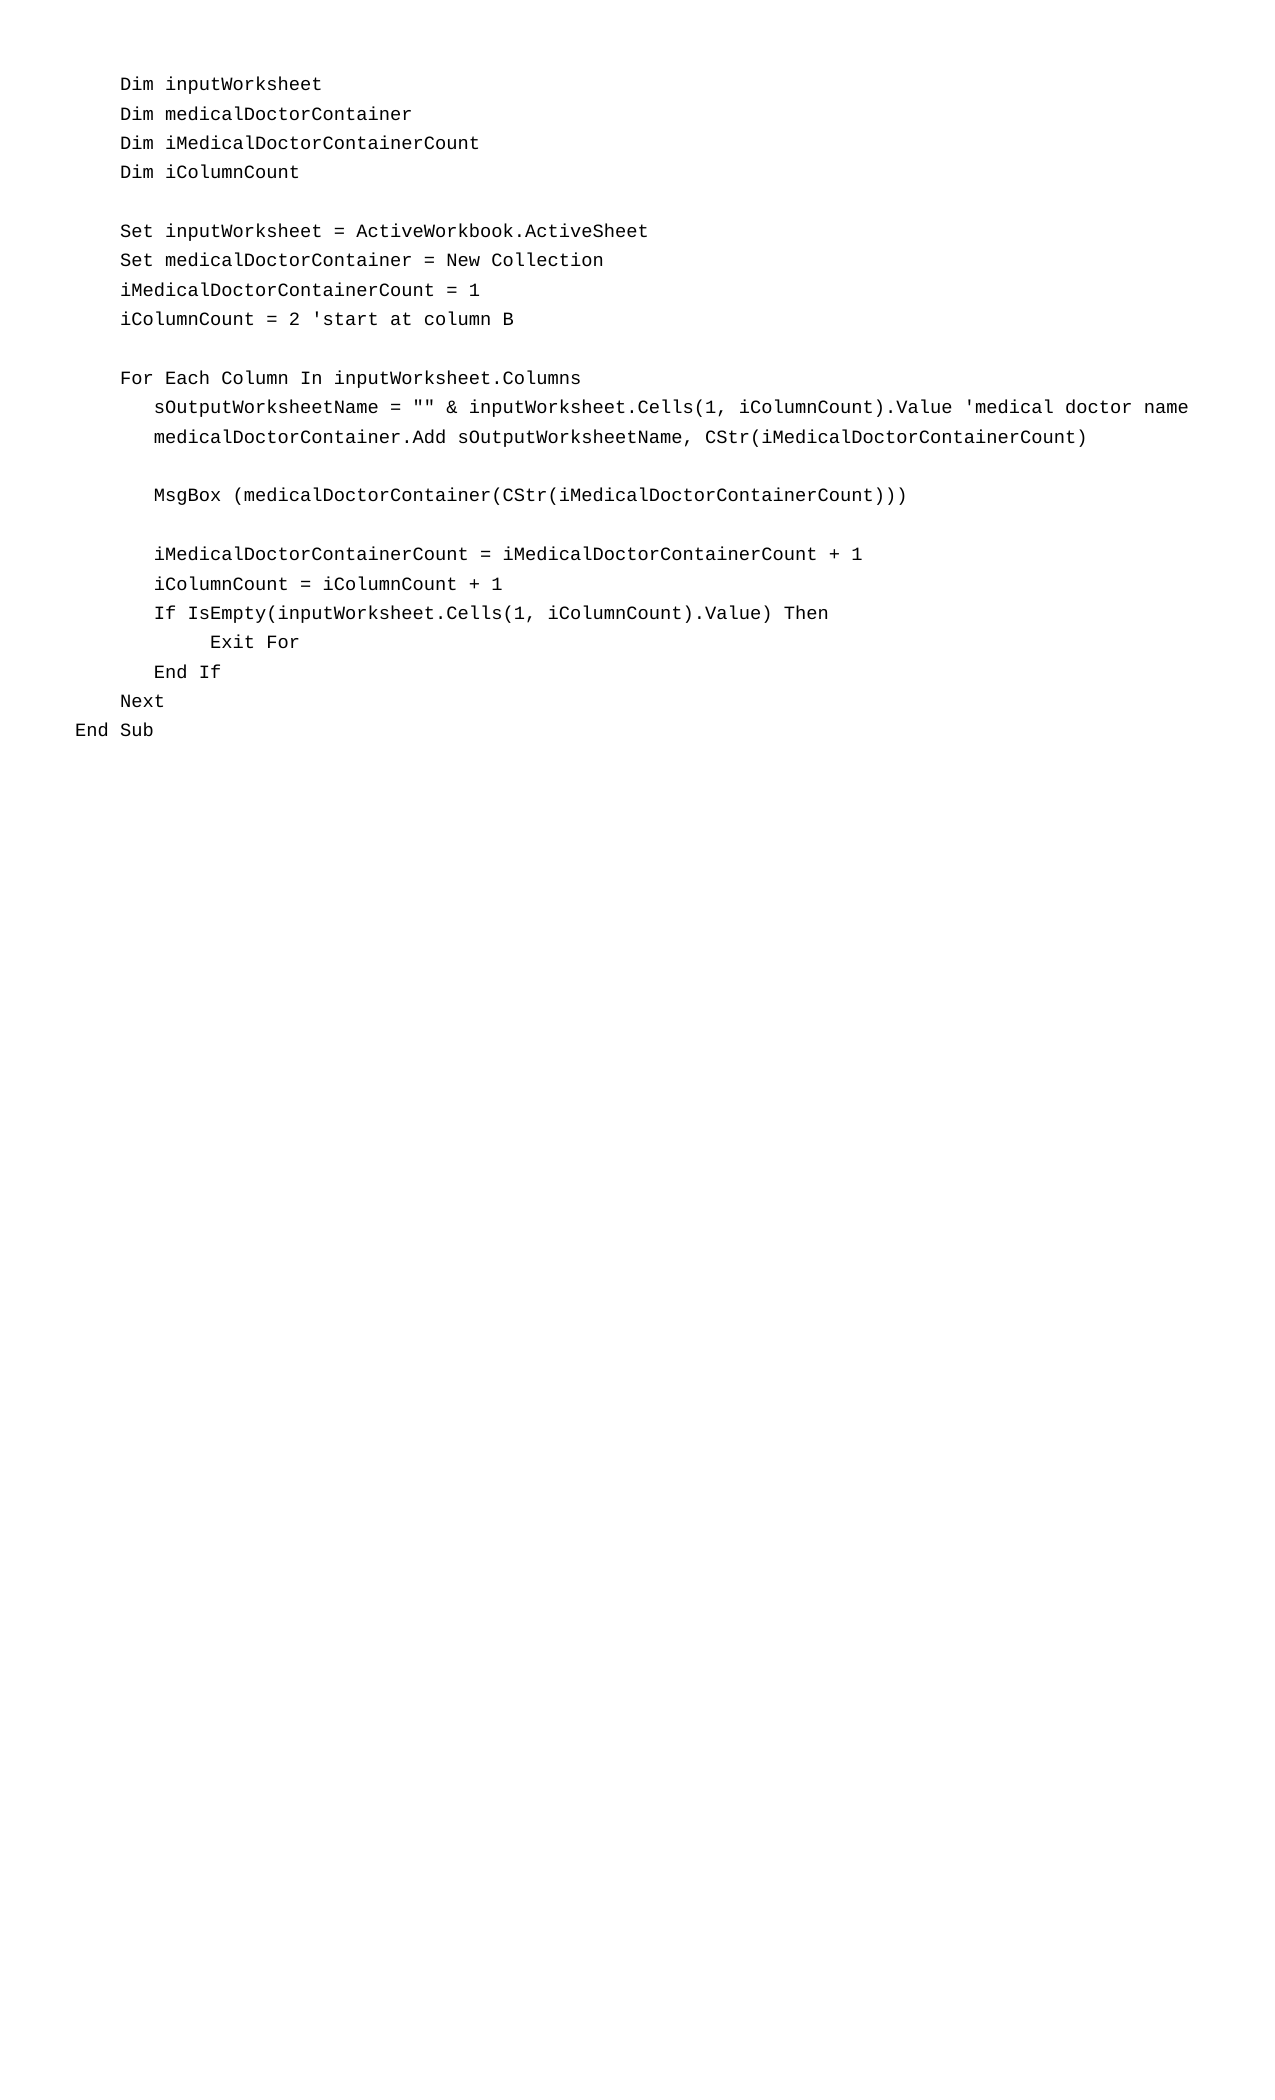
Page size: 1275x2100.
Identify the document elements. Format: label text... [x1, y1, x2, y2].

text Dim iMedicalDoctorContainerCount [75, 134, 1200, 155]
text End Sub [75, 721, 1200, 742]
text If IsEmpty(inputWorksheet.Cells(1, iColumnCount).Value) Then [75, 604, 1200, 625]
text iMedicalDoctorContainerCount = iMedicalDoctorContainerCount + 1 [75, 545, 1200, 566]
text Set medicalDoctorContainer = New Collection [75, 251, 1200, 272]
text End If [75, 662, 1200, 684]
text Dim inputWorksheet [75, 75, 1200, 96]
text sOutputWorksheetName = "" & inputWorksheet.Cells(1, iColumnCount).Value 'medical doctor name [75, 398, 1200, 419]
text Exit For [75, 633, 1200, 654]
text Dim medicalDoctorContainer [75, 104, 1200, 126]
text iColumnCount = 2 'start at column B [75, 310, 1200, 331]
text Next [75, 692, 1200, 713]
text MsgBox (medicalDoctorContainer(CStr(iMedicalDoctorContainerCount))) [75, 486, 1200, 507]
text iMedicalDoctorContainerCount = 1 [75, 281, 1200, 302]
text iColumnCount = iColumnCount + 1 [75, 574, 1200, 596]
text Dim iColumnCount [75, 163, 1200, 184]
text medicalDoctorContainer.Add sOutputWorksheetName, CStr(iMedicalDoctorContainerCount) [75, 427, 1200, 449]
text For Each Column In inputWorksheet.Columns [75, 369, 1200, 390]
text Set inputWorksheet = ActiveWorkbook.ActiveSheet [75, 222, 1200, 243]
